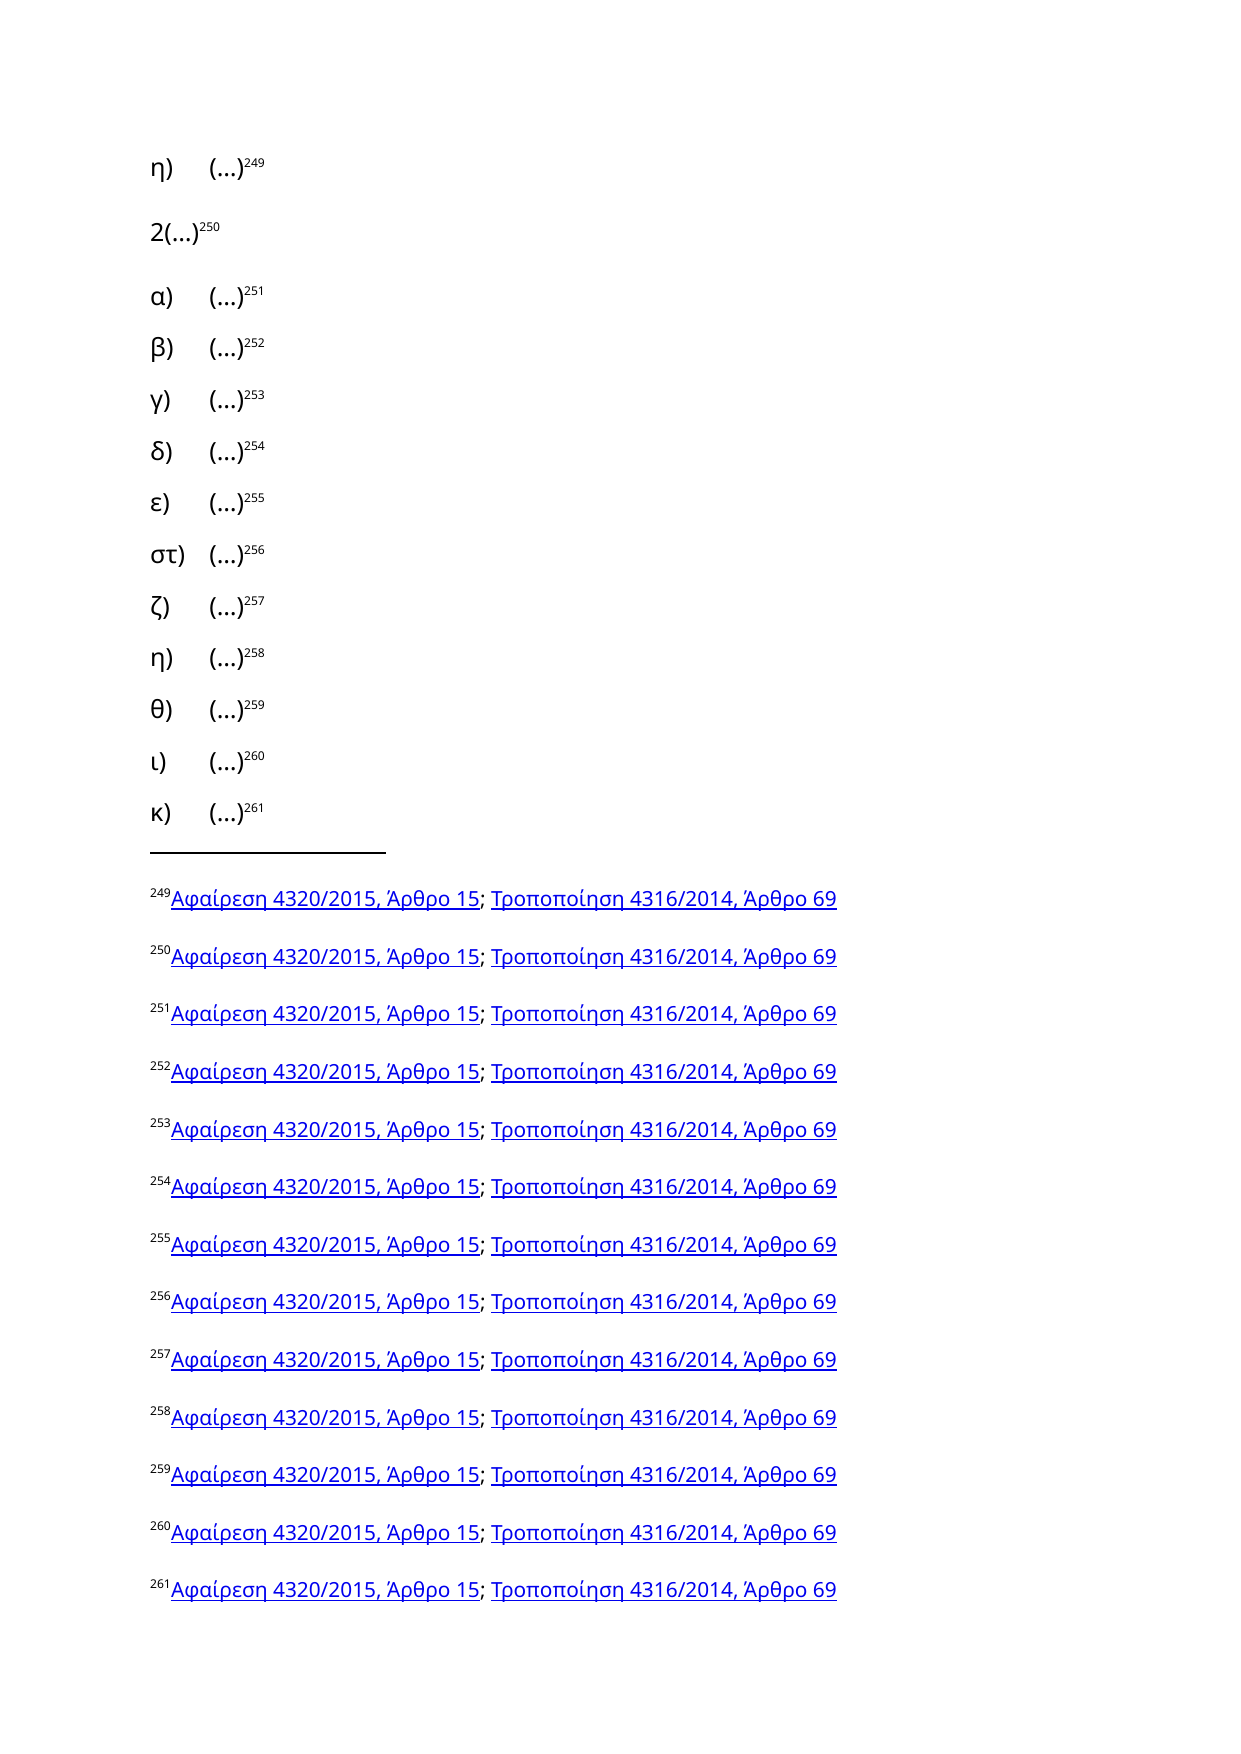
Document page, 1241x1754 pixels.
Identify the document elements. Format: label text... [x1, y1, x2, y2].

text Αφαίρεση 4320/2015, Άρθρο 15; Τροποποίηση 4316/2014, Άρθρο 69 [150, 884, 1090, 913]
list γ) (…) [150, 382, 1090, 416]
text Αφαίρεση 4320/2015, Άρθρο 15; Τροποποίηση 4316/2014, Άρθρο 69 [150, 1345, 1090, 1373]
list α) (…) [150, 278, 1090, 312]
text Αφαίρεση 4320/2015, Άρθρο 15; Τροποποίηση 4316/2014, Άρθρο 69 [150, 1403, 1090, 1431]
list ι) (…) [150, 743, 1090, 777]
list δ) (…) [150, 433, 1090, 467]
list ε) (…) [150, 485, 1090, 519]
list β) (…) [150, 330, 1090, 364]
text Αφαίρεση 4320/2015, Άρθρο 15; Τροποποίηση 4316/2014, Άρθρο 69 [150, 1230, 1090, 1258]
text Αφαίρεση 4320/2015, Άρθρο 15; Τροποποίηση 4316/2014, Άρθρο 69 [150, 1576, 1090, 1604]
text Αφαίρεση 4320/2015, Άρθρο 15; Τροποποίηση 4316/2014, Άρθρο 69 [150, 999, 1090, 1028]
text Αφαίρεση 4320/2015, Άρθρο 15; Τροποποίηση 4316/2014, Άρθρο 69 [150, 942, 1090, 970]
text Αφαίρεση 4320/2015, Άρθρο 15; Τροποποίηση 4316/2014, Άρθρο 69 [150, 1115, 1090, 1143]
list η) (…) [150, 640, 1090, 674]
list θ) (…) [150, 692, 1090, 726]
text 2(…) [150, 214, 1090, 248]
list η) (…) [150, 150, 1090, 184]
text Αφαίρεση 4320/2015, Άρθρο 15; Τροποποίηση 4316/2014, Άρθρο 69 [150, 1172, 1090, 1201]
text Αφαίρεση 4320/2015, Άρθρο 15; Τροποποίηση 4316/2014, Άρθρο 69 [150, 1518, 1090, 1546]
list κ) (…) [150, 795, 1090, 829]
text Αφαίρεση 4320/2015, Άρθρο 15; Τροποποίηση 4316/2014, Άρθρο 69 [150, 1287, 1090, 1316]
text Αφαίρεση 4320/2015, Άρθρο 15; Τροποποίηση 4316/2014, Άρθρο 69 [150, 1057, 1090, 1086]
text Αφαίρεση 4320/2015, Άρθρο 15; Τροποποίηση 4316/2014, Άρθρο 69 [150, 1460, 1090, 1489]
list στ) (…) [150, 537, 1090, 571]
list ζ) (…) [150, 588, 1090, 622]
